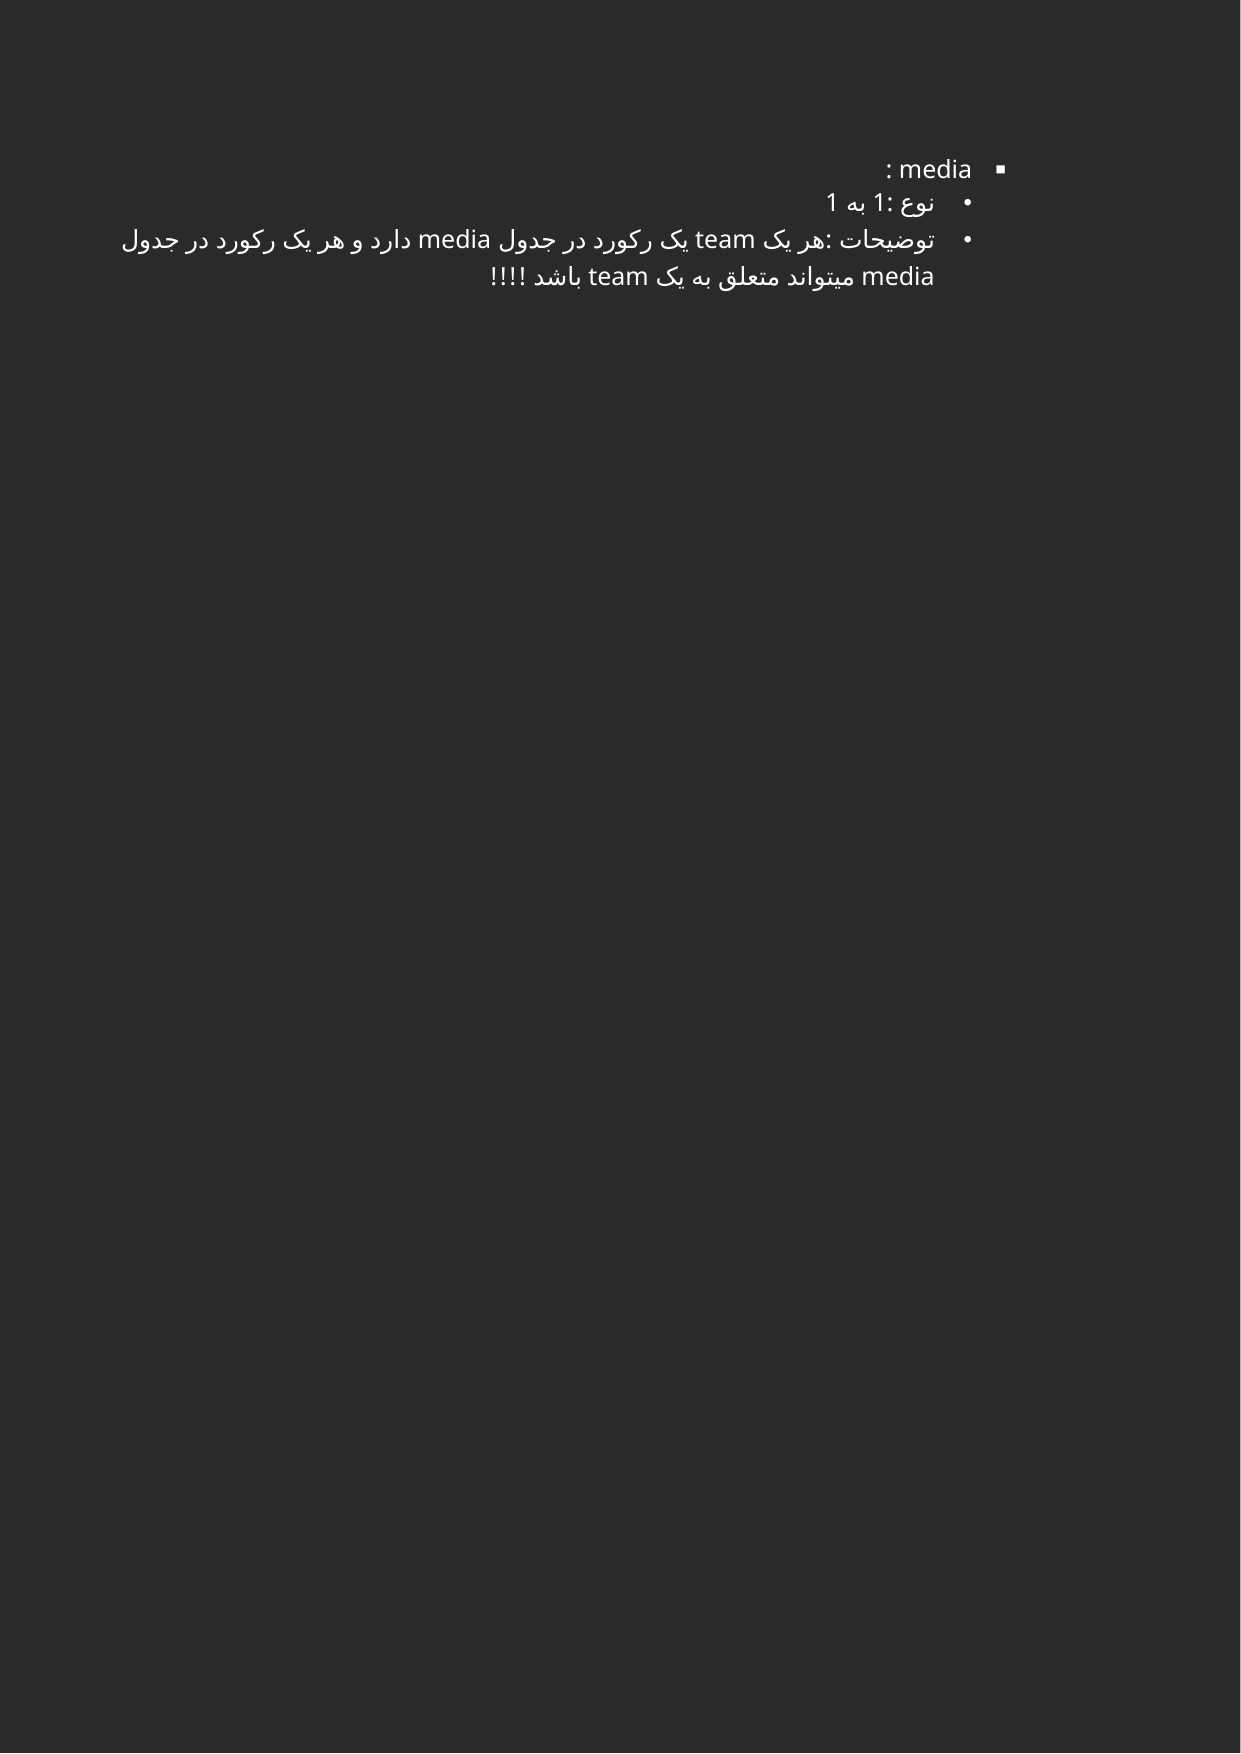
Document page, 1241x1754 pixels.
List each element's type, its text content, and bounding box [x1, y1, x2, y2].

list توضیحات :‌هر یک team یک رکورد در جدول media دارد و هر یک رکورد در جدول media میتواند متعلق به یک team باشد !!!! [118, 222, 972, 296]
list media : [118, 152, 1010, 189]
list نوع :‌1 به 1 [118, 189, 972, 222]
